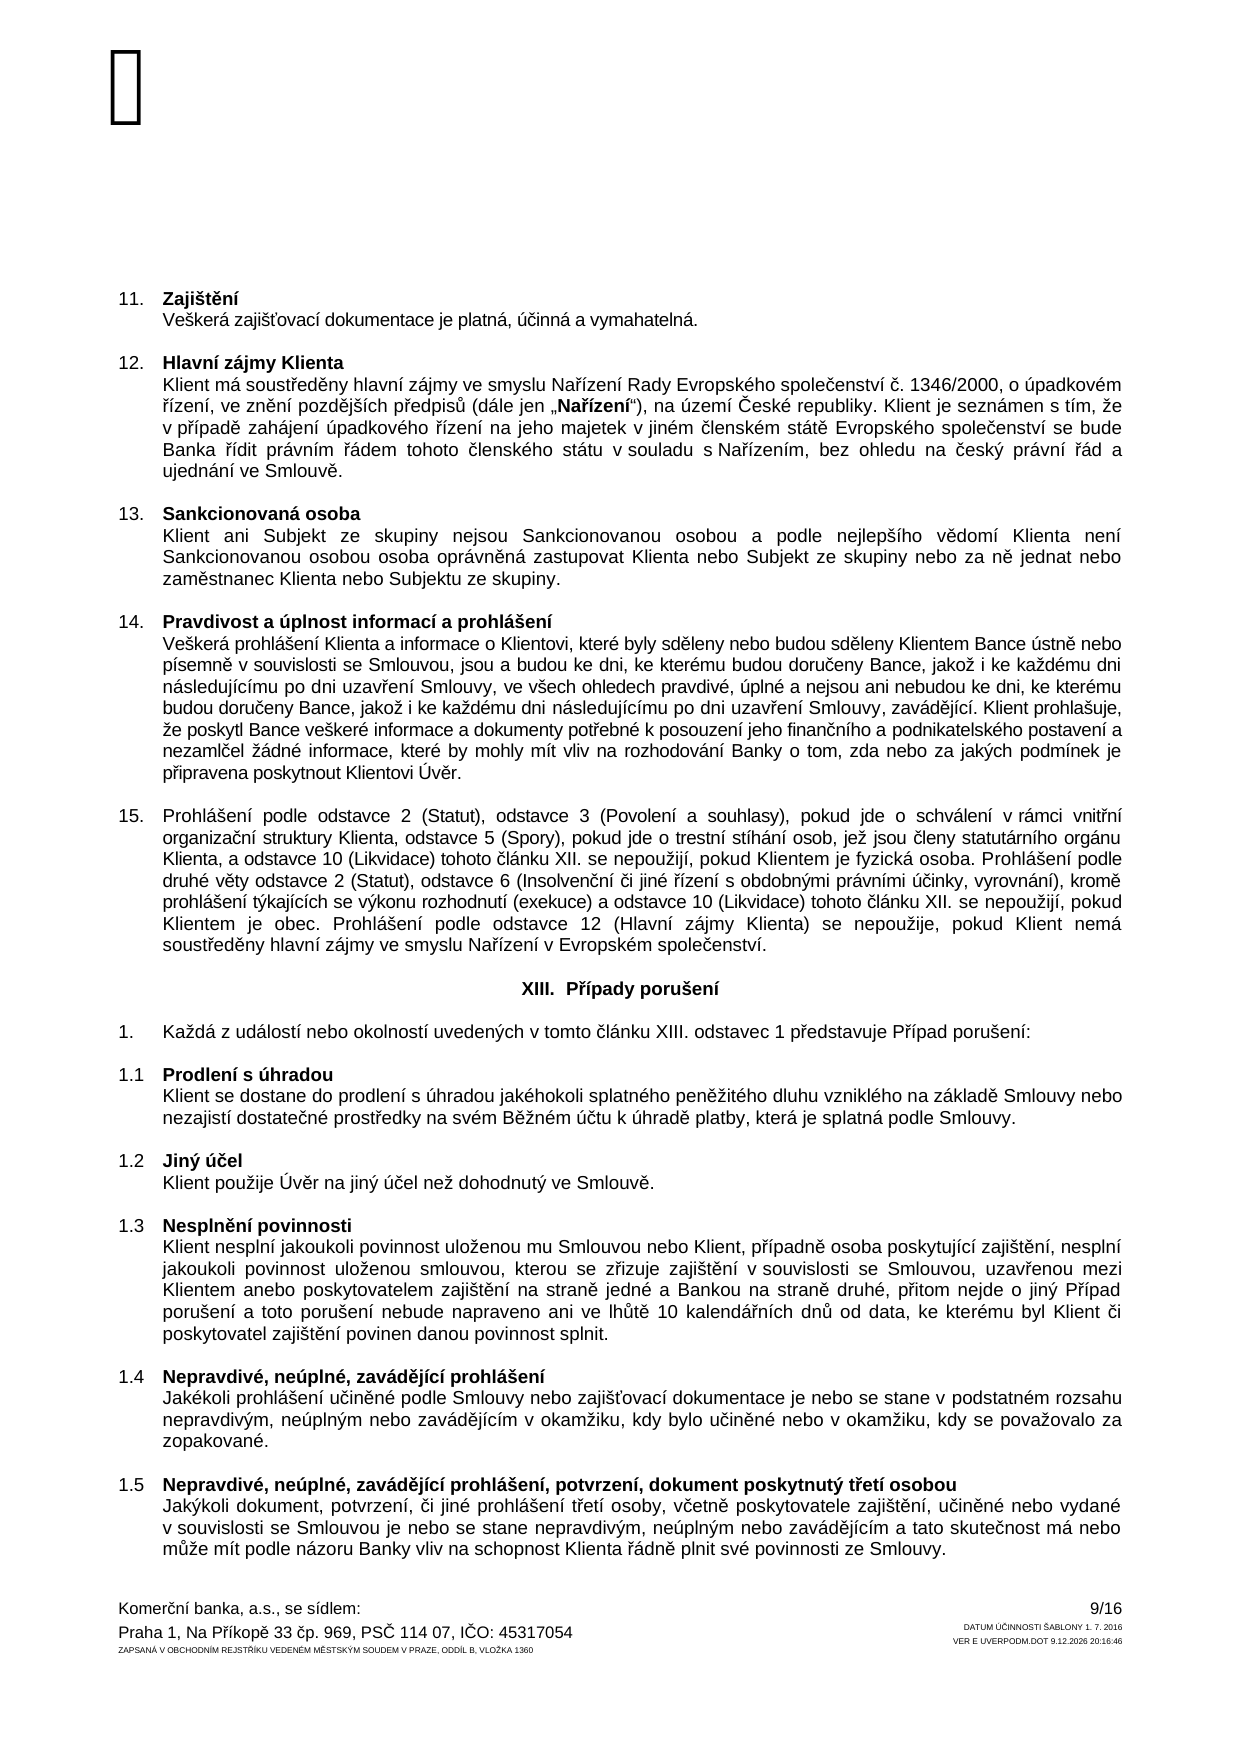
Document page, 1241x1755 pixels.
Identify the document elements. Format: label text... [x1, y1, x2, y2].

subtitle Klient použije Úvěr na jiný účel než dohodnutý ve Smlouvě. [118, 1171, 1122, 1193]
text 1.1 Prodlení s úhradou [118, 1064, 1122, 1085]
text 1. Každá z událostí nebo okolností uvedených v tomto článku XIII. odstavec 1 představuje Případ porušení: [118, 1021, 1122, 1042]
text Klient ani Subjekt ze skupiny nejsou Sankcionovanou osobou a podle nejlepšího vědomí Klienta není Sankcionovanou osobou osoba oprávněná zastupovat Klienta nebo Subjekt ze skupiny nebo za ně jednat nebo zaměstnanec Klienta nebo Subjektu ze skupiny. [162, 524, 1122, 589]
subtitle Jakýkoli dokument, potvrzení, či jiné prohlášení třetí osoby, včetně poskytovatele zajištění, učiněné nebo vydané v souvislosti se Smlouvou je nebo se stane nepravdivým, neúplným nebo zavádějícím a tato skutečnost má nebo může mít podle názoru Banky vliv na schopnost Klienta řádně plnit své povinnosti ze Smlouvy. [162, 1495, 1122, 1559]
subtitle Klient nesplní jakoukoli povinnost uloženou mu Smlouvou nebo Klient, případně osoba poskytující zajištění, nesplní jakoukoli povinnost uloženou smlouvou, kterou se zřizuje zajištění v souvislosti se Smlouvou, uzavřenou mezi Klientem anebo poskytovatelem zajištění na straně jedné a Bankou na straně druhé, přitom nejde o jiný Případ porušení a toto porušení nebude napraveno ani ve lhůtě 10 kalendářních dnů od data, ke kterému byl Klient či poskytovatel zajištění povinen danou povinnost splnit. [162, 1236, 1122, 1344]
text 1.2 Jiný účel [118, 1150, 1122, 1171]
text Veškerá prohlášení Klienta a informace o Klientovi, které byly sděleny nebo budou sděleny Klientem Bance ústně nebo písemně v souvislosti se Smlouvou, jsou a budou ke dni, ke kterému budou doručeny Bance, jakož i ke každému dni následujícímu po dni uzavření Smlouvy, ve všech ohledech pravdivé, úplné a nejsou ani nebudou ke dni, ke kterému budou doručeny Bance, jakož i ke každému dni následujícímu po dni uzavření Smlouvy, zavádějící. Klient prohlašuje, že poskytl Bance veškeré informace a dokumenty potřebné k posouzení jeho finančního a podnikatelského postavení a nezamlčel žádné informace, které by mohly mít vliv na rozhodování Banky o tom, zda nebo za jakých podmínek je připravena poskytnout Klientovi Úvěr. [162, 632, 1122, 783]
text 14. Pravdivost a úplnost informací a prohlášení [118, 611, 1122, 632]
text Veškerá zajišťovací dokumentace je platná, účinná a vymahatelná. [162, 309, 1122, 331]
text Klient má soustředěny hlavní zájmy ve smyslu Nařízení Rady Evropského společenství č. 1346/2000, o úpadkovém řízení, ve znění pozdějších předpisů (dále jen „Nařízení“), na území České republiky. Klient je seznámen s tím, že v případě zahájení úpadkového řízení na jeho majetek v jiném členském státě Evropského společenství se bude Banka řídit právním řádem tohoto členského státu v souladu s Nařízením, bez ohledu na český právní řád a ujednání ve Smlouvě. [162, 374, 1122, 481]
text 1.5 Nepravdivé, neúplné, zavádějící prohlášení, potvrzení, dokument poskytnutý třetí osobou [118, 1473, 1122, 1495]
text 11. Zajištění [118, 287, 1122, 309]
text XIII. Případy porušení [118, 977, 1122, 999]
text 15. Prohlášení podle odstavce 2 (Statut), odstavce 3 (Povolení a souhlasy), pokud jde o schválení v rámci vnitřní organizační struktury Klienta, odstavce 5 (Spory), pokud jde o trestní stíhání osob, jež jsou členy statutárního orgánu Klienta, a odstavce 10 (Likvidace) tohoto článku XII. se nepoužijí, pokud Klientem je fyzická osoba. Prohlášení podle druhé věty odstavce 2 (Statut), odstavce 6 (Insolvenční či jiné řízení s obdobnými právními účinky, vyrovnání), kromě prohlášení týkajících se výkonu rozhodnutí (exekuce) a odstavce 10 (Likvidace) tohoto článku XII. se nepoužijí, pokud Klientem je obec. Prohlášení podle odstavce 12 (Hlavní zájmy Klienta) se nepoužije, pokud Klient nemá soustředěny hlavní zájmy ve smyslu Nařízení v Evropském společenství. [118, 805, 1122, 956]
text 13. Sankcionovaná osoba [118, 503, 1122, 524]
text 1.3 Nesplnění povinnosti [118, 1214, 1122, 1236]
text 1.4 Nepravdivé, neúplné, zavádějící prohlášení [118, 1366, 1122, 1387]
subtitle Klient se dostane do prodlení s úhradou jakéhokoli splatného peněžitého dluhu vzniklého na základě Smlouvy nebo nezajistí dostatečné prostředky na svém Běžném účtu k úhradě platby, která je splatná podle Smlouvy. [162, 1085, 1122, 1128]
subtitle Jakékoli prohlášení učiněné podle Smlouvy nebo zajišťovací dokumentace je nebo se stane v podstatném rozsahu nepravdivým, neúplným nebo zavádějícím v okamžiku, kdy bylo učiněné nebo v okamžiku, kdy se považovalo za zopakované. [162, 1387, 1122, 1452]
text 12. Hlavní zájmy Klienta [118, 352, 1122, 374]
